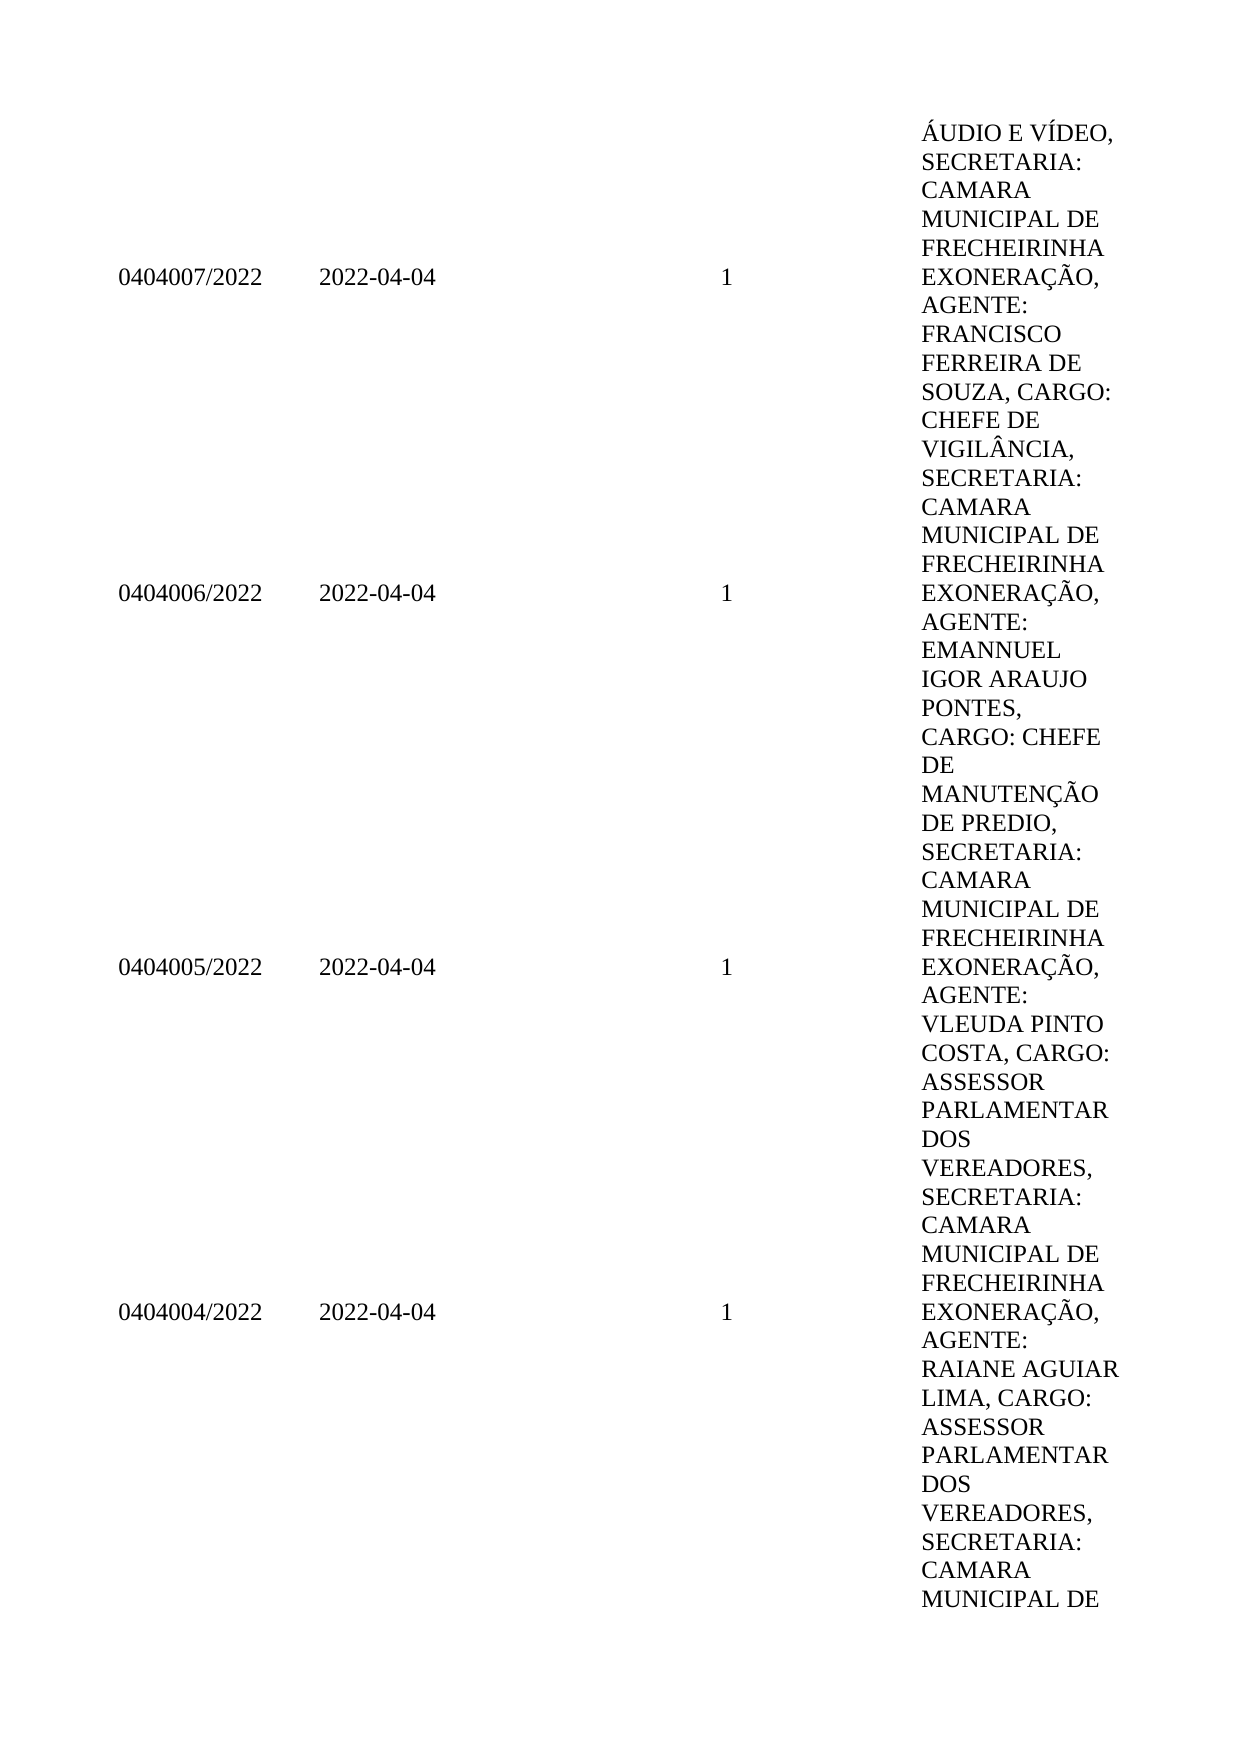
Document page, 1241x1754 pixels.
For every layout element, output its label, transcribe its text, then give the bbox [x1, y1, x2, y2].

table_cell 0404005/2022 [118, 952, 319, 1297]
table_cell [118, 118, 319, 262]
table_cell [520, 578, 720, 952]
table_cell [520, 1297, 720, 1613]
table_cell 0404007/2022 [118, 262, 319, 578]
table_cell [520, 952, 720, 1297]
table_cell EXONERAÇÃO, AGENTE: EMANNUEL IGOR ARAUJO PONTES, CARGO: CHEFE DE MANUTENÇÃO DE PREDIO, SECRETARIA: CAMARA MUNICIPAL DE FRECHEIRINHA [921, 578, 1122, 952]
table_cell 1 [720, 262, 921, 578]
table_cell [520, 118, 720, 262]
table_cell 1 [720, 952, 921, 1297]
table_cell 2022-04-04 [319, 952, 519, 1297]
table_cell 2022-04-04 [319, 578, 519, 952]
table_cell ÁUDIO E VÍDEO, SECRETARIA: CAMARA MUNICIPAL DE FRECHEIRINHA [921, 118, 1122, 262]
table_cell 1 [720, 1297, 921, 1613]
table_cell [520, 262, 720, 578]
table_cell 2022-04-04 [319, 1297, 519, 1613]
table_cell 0404006/2022 [118, 578, 319, 952]
table_cell 0404004/2022 [118, 1297, 319, 1613]
table_cell EXONERAÇÃO, AGENTE: VLEUDA PINTO COSTA, CARGO: ASSESSOR PARLAMENTAR DOS VEREADORES, SECRETARIA: CAMARA MUNICIPAL DE FRECHEIRINHA [921, 952, 1122, 1297]
table_cell [720, 118, 921, 262]
table_cell [319, 118, 519, 262]
table_cell EXONERAÇÃO, AGENTE: RAIANE AGUIAR LIMA, CARGO: ASSESSOR PARLAMENTAR DOS VEREADORES, SECRETARIA: CAMARA MUNICIPAL DE [921, 1297, 1122, 1613]
table_cell EXONERAÇÃO, AGENTE: FRANCISCO FERREIRA DE SOUZA, CARGO: CHEFE DE VIGILÂNCIA, SECRETARIA: CAMARA MUNICIPAL DE FRECHEIRINHA [921, 262, 1122, 578]
table_cell 2022-04-04 [319, 262, 519, 578]
table_cell 1 [720, 578, 921, 952]
